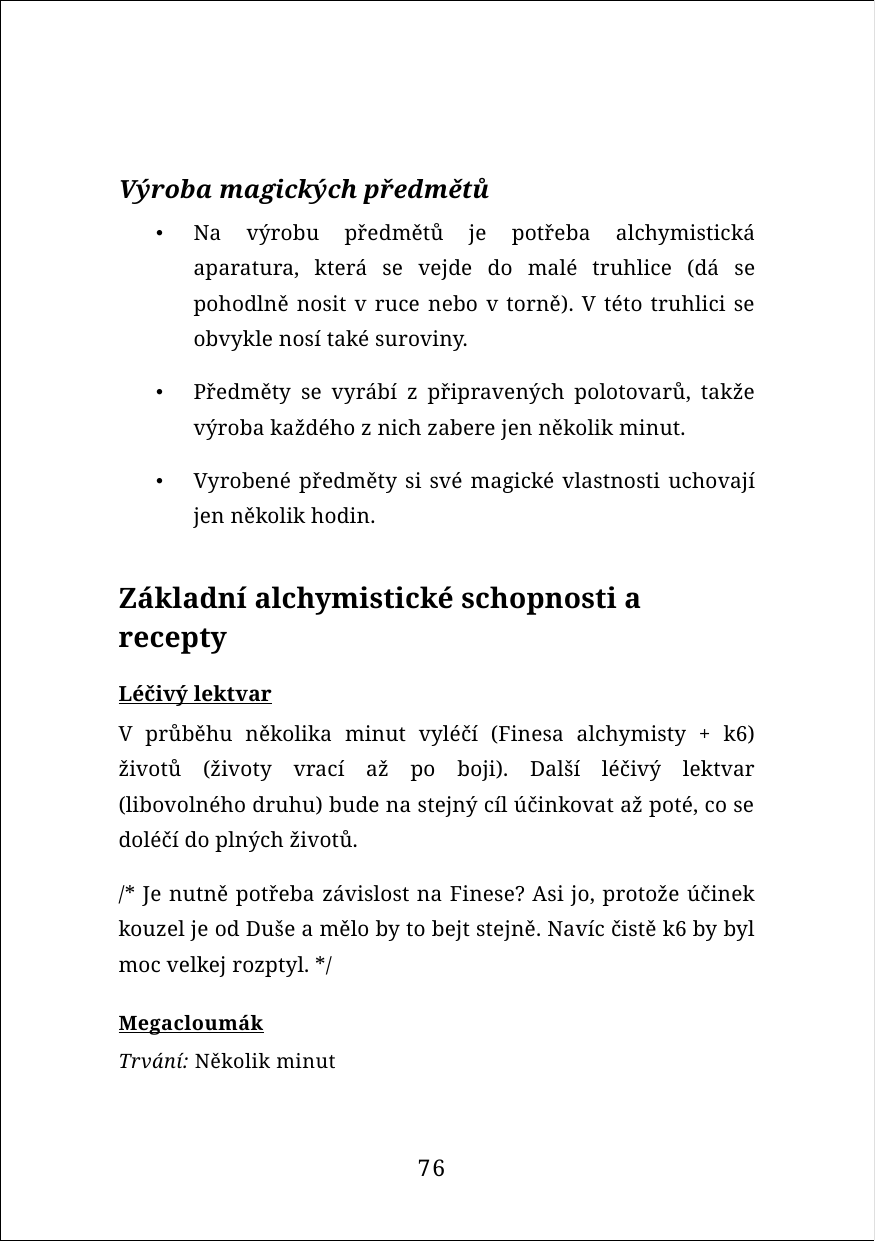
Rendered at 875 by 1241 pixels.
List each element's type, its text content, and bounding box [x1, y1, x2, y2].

subtitle Výroba magických předmětů [118, 172, 756, 206]
subtitle Léčivý lektvar [118, 679, 756, 707]
list Vyrobené předměty si své magické vlastnosti uchovají jen několik hodin. [156, 466, 756, 530]
subtitle Megacloumák [118, 1009, 756, 1036]
text /* Je nutně potřeba závislost na Finese? Asi jo, protože účinek kouzel je od Duše a mělo by to bejt stejně. Navíc čistě k6 by byl moc velkej rozptyl. */ [118, 879, 756, 978]
text Trvání: Několik minut [118, 1048, 756, 1075]
text V průběhu několika minut vyléčí (Finesa alchymisty + k6) životů (životy vrací až po boji). Další léčivý lektvar (libovolného druhu) bude na stejný cíl účinkovat až poté, co se doléčí do plných životů. [118, 719, 756, 854]
subtitle Základní alchymistické schopnosti a recepty [118, 578, 756, 655]
list Předměty se vyrábí z připravených polotovarů, takže výroba každého z nich zabere jen několik minut. [156, 377, 756, 441]
list Na výrobu předmětů je potřeba alchymistická aparatura, která se vejde do malé truhlice (dá se pohodlně nosit v ruce nebo v torně). V této truhlici se obvykle nosí také suroviny. [156, 218, 756, 353]
